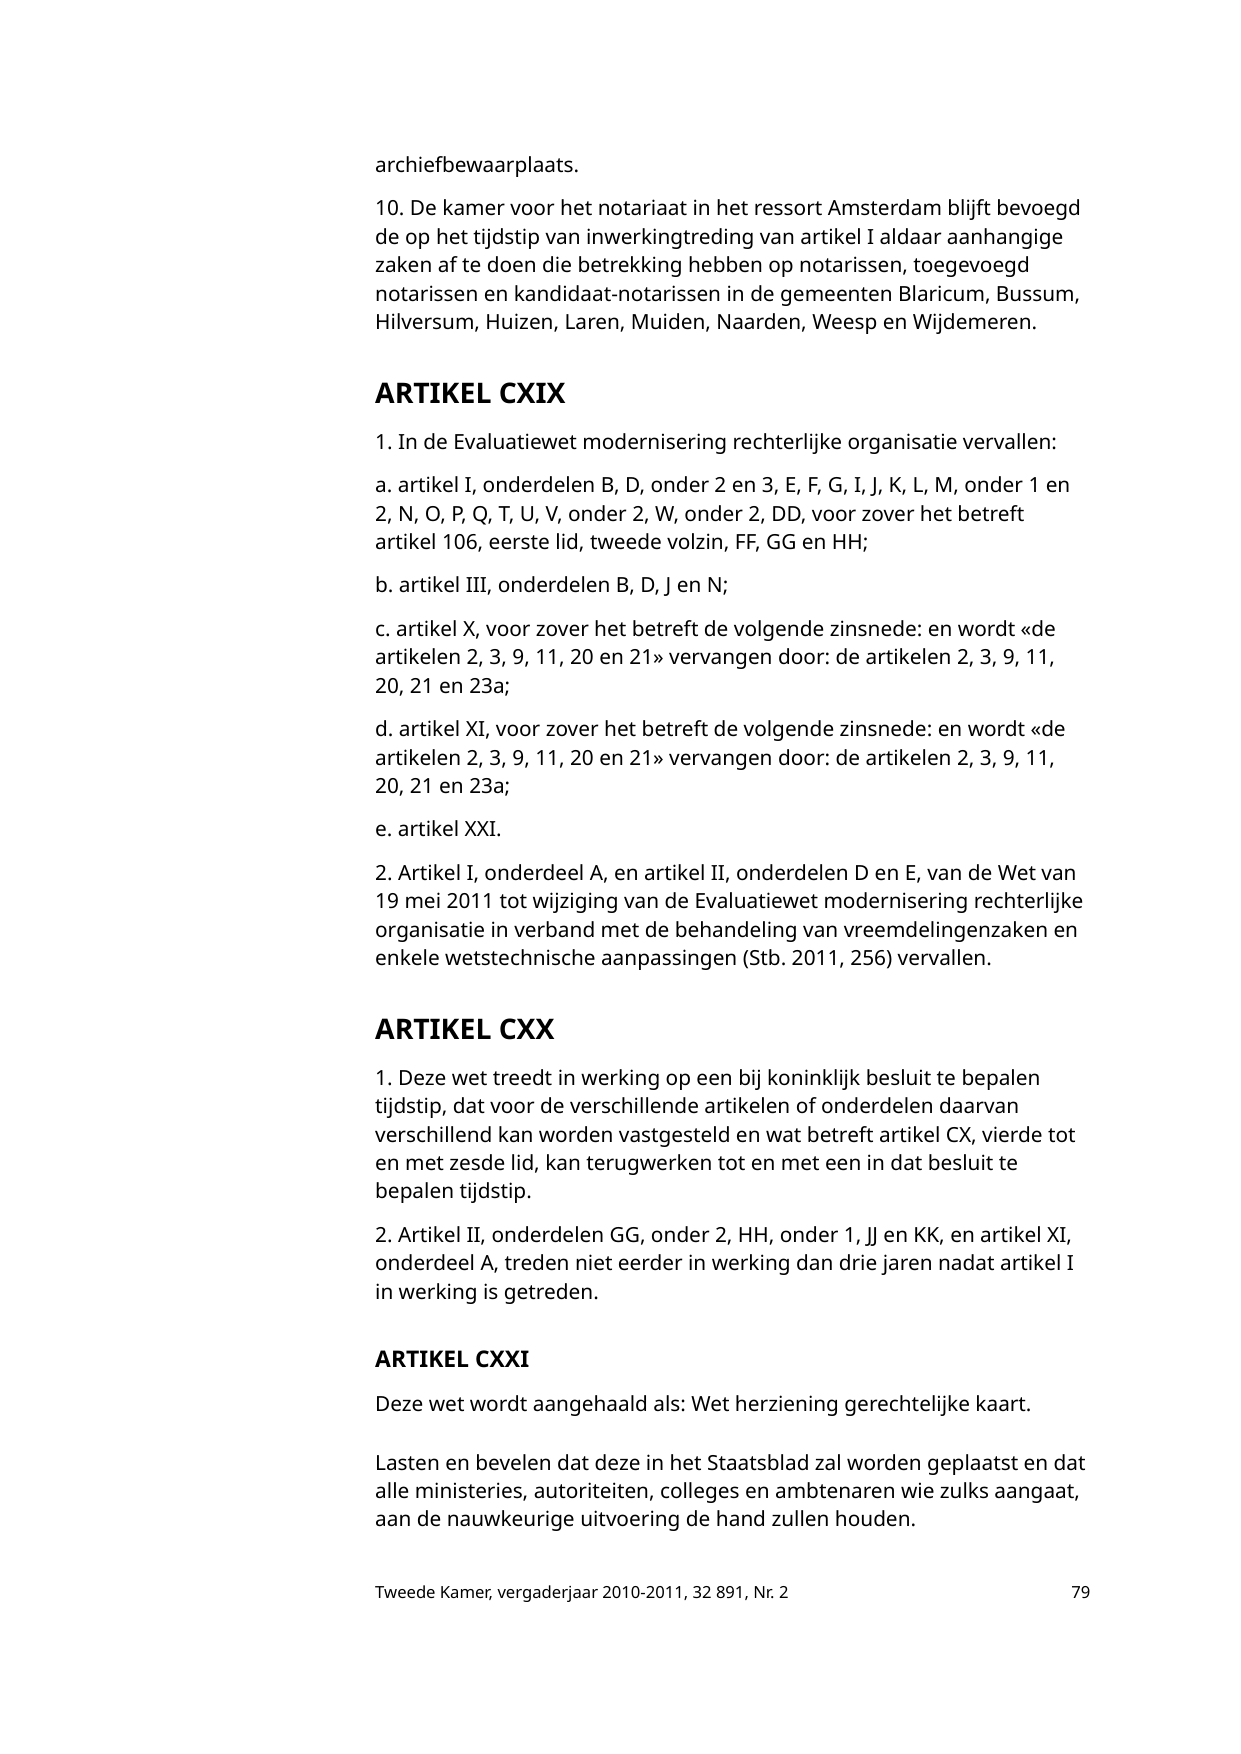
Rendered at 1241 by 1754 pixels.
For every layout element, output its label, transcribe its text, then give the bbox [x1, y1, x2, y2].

subtitle ARTIKEL CXIX [375, 373, 1090, 412]
text 1. In de Evaluatiewet modernisering rechterlijke organisatie vervallen: [375, 427, 1090, 455]
text 2. Artikel II, onderdelen GG, onder 2, HH, onder 1, JJ en KK, en artikel XI, onderdeel A, treden niet eerder in werking dan drie jaren nadat artikel I in werking is getreden. [375, 1220, 1090, 1305]
subtitle ARTIKEL CXX [375, 1009, 1090, 1048]
text Deze wet wordt aangehaald als: Wet herziening gerechtelijke kaart. [375, 1389, 1090, 1418]
text 2. Artikel I, onderdeel A, en artikel II, onderdelen D en E, van de Wet van 19 mei 2011 tot wijziging van de Evaluatiewet modernisering rechterlijke organisatie in verband met de behandeling van vreemdelingenzaken en enkele wetstechnische aanpassingen (Stb. 2011, 256) vervallen. [375, 858, 1090, 972]
text 1. Deze wet treedt in werking op een bij koninklijk besluit te bepalen tijdstip, dat voor de verschillende artikelen of onderdelen daarvan verschillend kan worden vastgesteld en wat betreft artikel CX, vierde tot en met zesde lid, kan terugwerken tot en met een in dat besluit te bepalen tijdstip. [375, 1063, 1090, 1205]
text b. artikel III, onderdelen B, D, J en N; [375, 571, 1090, 599]
text e. artikel XXI. [375, 814, 1090, 843]
text c. artikel X, voor zover het betreft de volgende zinsnede: en wordt «de artikelen 2, 3, 9, 11, 20 en 21» vervangen door: de artikelen 2, 3, 9, 11, 20, 21 en 23a; [375, 614, 1090, 699]
text 10. De kamer voor het notariaat in het ressort Amsterdam blijft bevoegd de op het tijdstip van inwerkingtreding van artikel I aldaar aanhangige zaken af te doen die betrekking hebben op notarissen, toegevoegd notarissen en kandidaat-notarissen in de gemeenten Blaricum, Bussum, Hilversum, Huizen, Laren, Muiden, Naarden, Weesp en Wijdemeren. [375, 193, 1090, 336]
subtitle ARTIKEL CXXI [375, 1343, 1090, 1374]
text a. artikel I, onderdelen B, D, onder 2 en 3, E, F, G, I, J, K, L, M, onder 1 en 2, N, O, P, Q, T, U, V, onder 2, W, onder 2, DD, voor zover het betreft artikel 106, eerste lid, tweede volzin, FF, GG en HH; [375, 470, 1090, 556]
text d. artikel XI, voor zover het betreft de volgende zinsnede: en wordt «de artikelen 2, 3, 9, 11, 20 en 21» vervangen door: de artikelen 2, 3, 9, 11, 20, 21 en 23a; [375, 714, 1090, 799]
text archiefbewaarplaats. [375, 150, 1090, 178]
text Lasten en bevelen dat deze in het Staatsblad zal worden geplaatst en dat alle ministeries, autoriteiten, colleges en ambtenaren wie zulks aangaat, aan de nauwkeurige uitvoering de hand zullen houden. [375, 1448, 1090, 1533]
